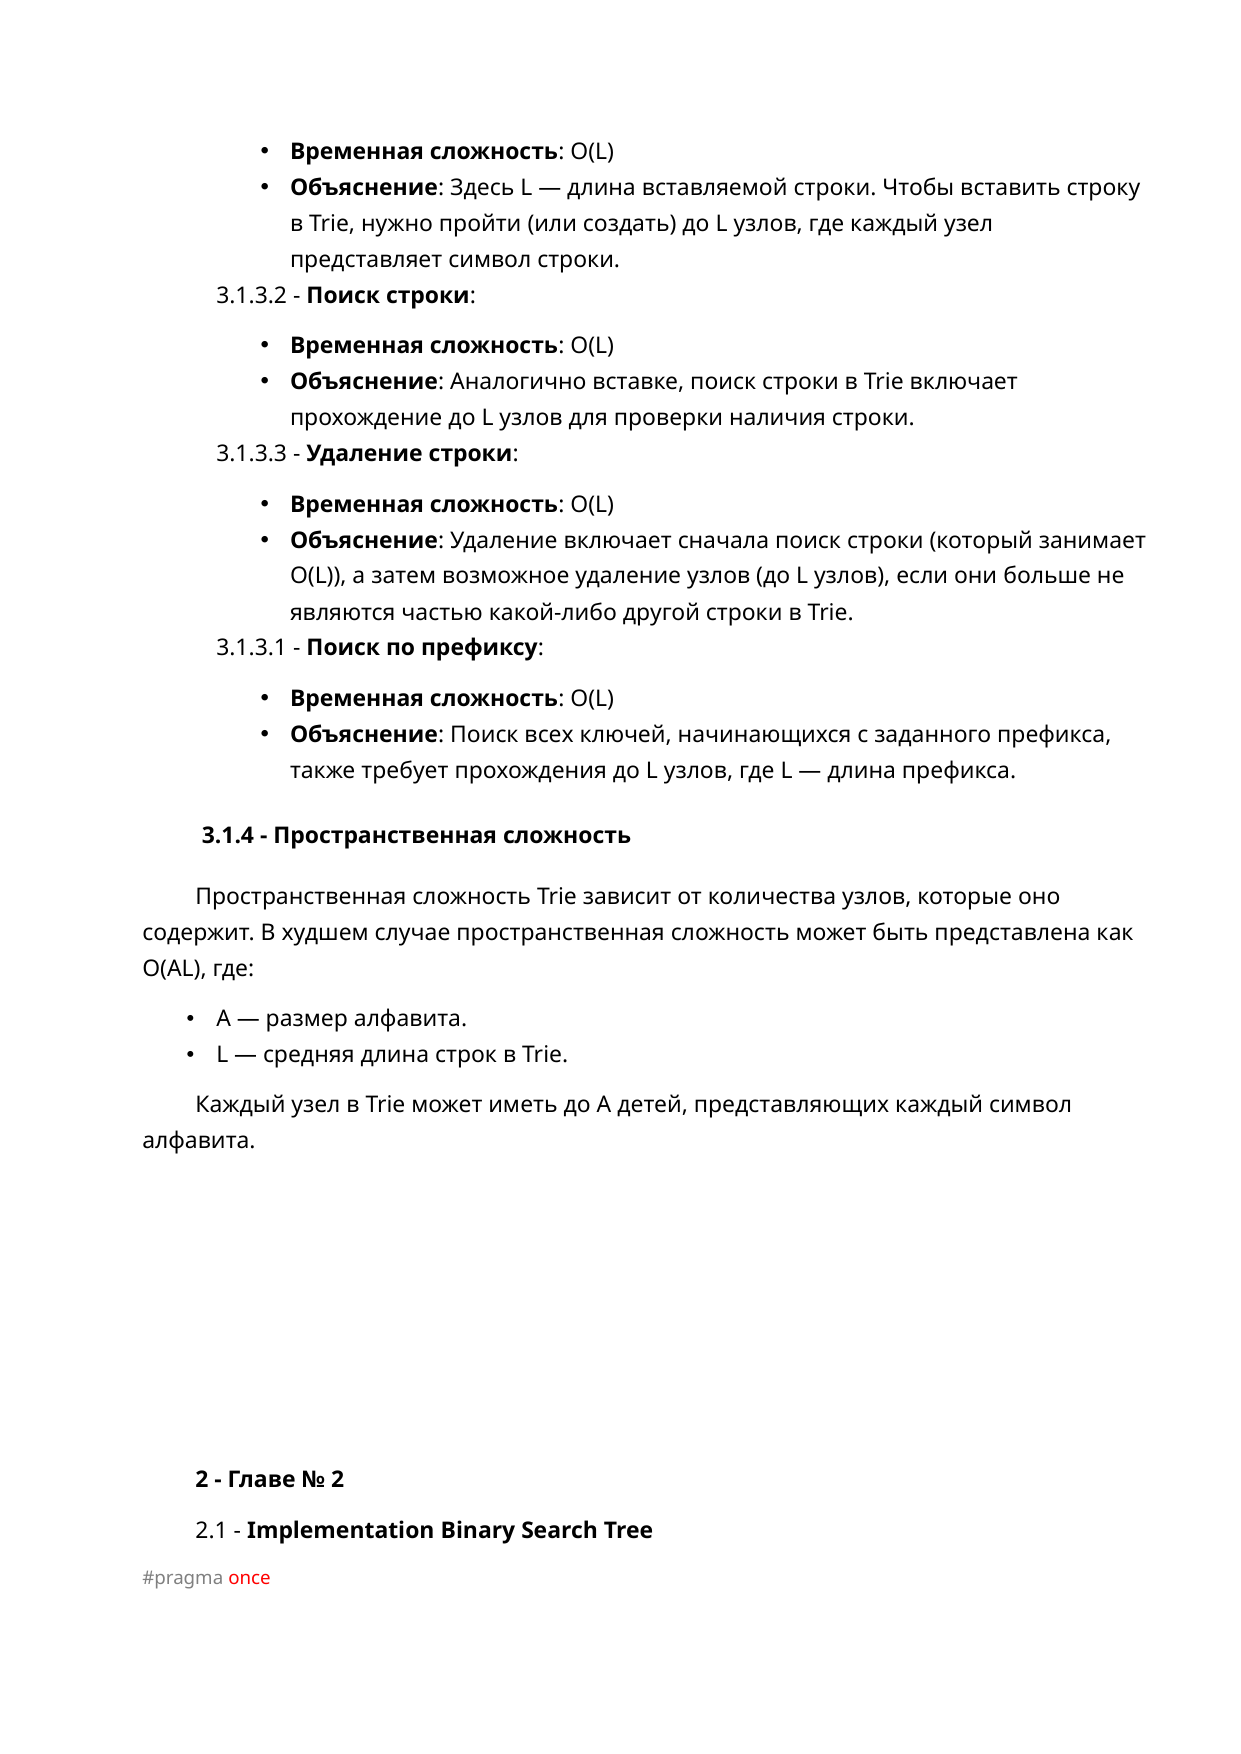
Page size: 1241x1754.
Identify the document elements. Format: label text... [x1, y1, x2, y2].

list Временная сложность: O(L) [260, 488, 1152, 519]
text 2 - Главе № 2 [142, 1463, 1152, 1494]
list Временная сложность: O(L) [260, 135, 1152, 166]
text Пространственная сложность Trie зависит от количества узлов, которые оно содержит. В худшем случае пространственная сложность может быть представлена как O(AL), где: [142, 879, 1152, 983]
list Временная сложность: O(L) [260, 329, 1152, 361]
text Каждый узел в Trie может иметь до A детей, представляющих каждый символ алфавита. [142, 1088, 1152, 1156]
list Временная сложность: O(L) [260, 682, 1152, 713]
list L — средняя длина строк в Trie. [186, 1038, 1152, 1069]
list 3.1.3.1 - Поиск по префиксу: [186, 631, 1152, 663]
list Объяснение: Аналогично вставке, поиск строки в Trie включает прохождение до L узлов для проверки наличия строки. [260, 365, 1152, 432]
list A — размер алфавита. [186, 1002, 1152, 1033]
list 3.1.3.3 - Удаление строки: [186, 437, 1152, 468]
text 2.1 - Implementation Binary Search Tree [142, 1514, 1152, 1545]
list Объяснение: Поиск всех ключей, начинающихся с заданного префикса, также требует прохождения до L узлов, где L — длина префикса. [260, 718, 1152, 785]
list 3.1.3.2 - Поиск строки: [186, 279, 1152, 310]
list Объяснение: Удаление включает сначала поиск строки (который занимает O(L)), а затем возможное удаление узлов (до L узлов), если они больше не являются частью какой-либо другой строки в Trie. [260, 523, 1152, 627]
text #pragma once [142, 1564, 1152, 1590]
list Объяснение: Здесь L — длина вставляемой строки. Чтобы вставить строку в Trie, нужно пройти (или создать) до L узлов, где каждый узел представляет символ строки. [260, 171, 1152, 274]
subtitle 3.1.4 - Пространственная сложность [142, 819, 1152, 850]
